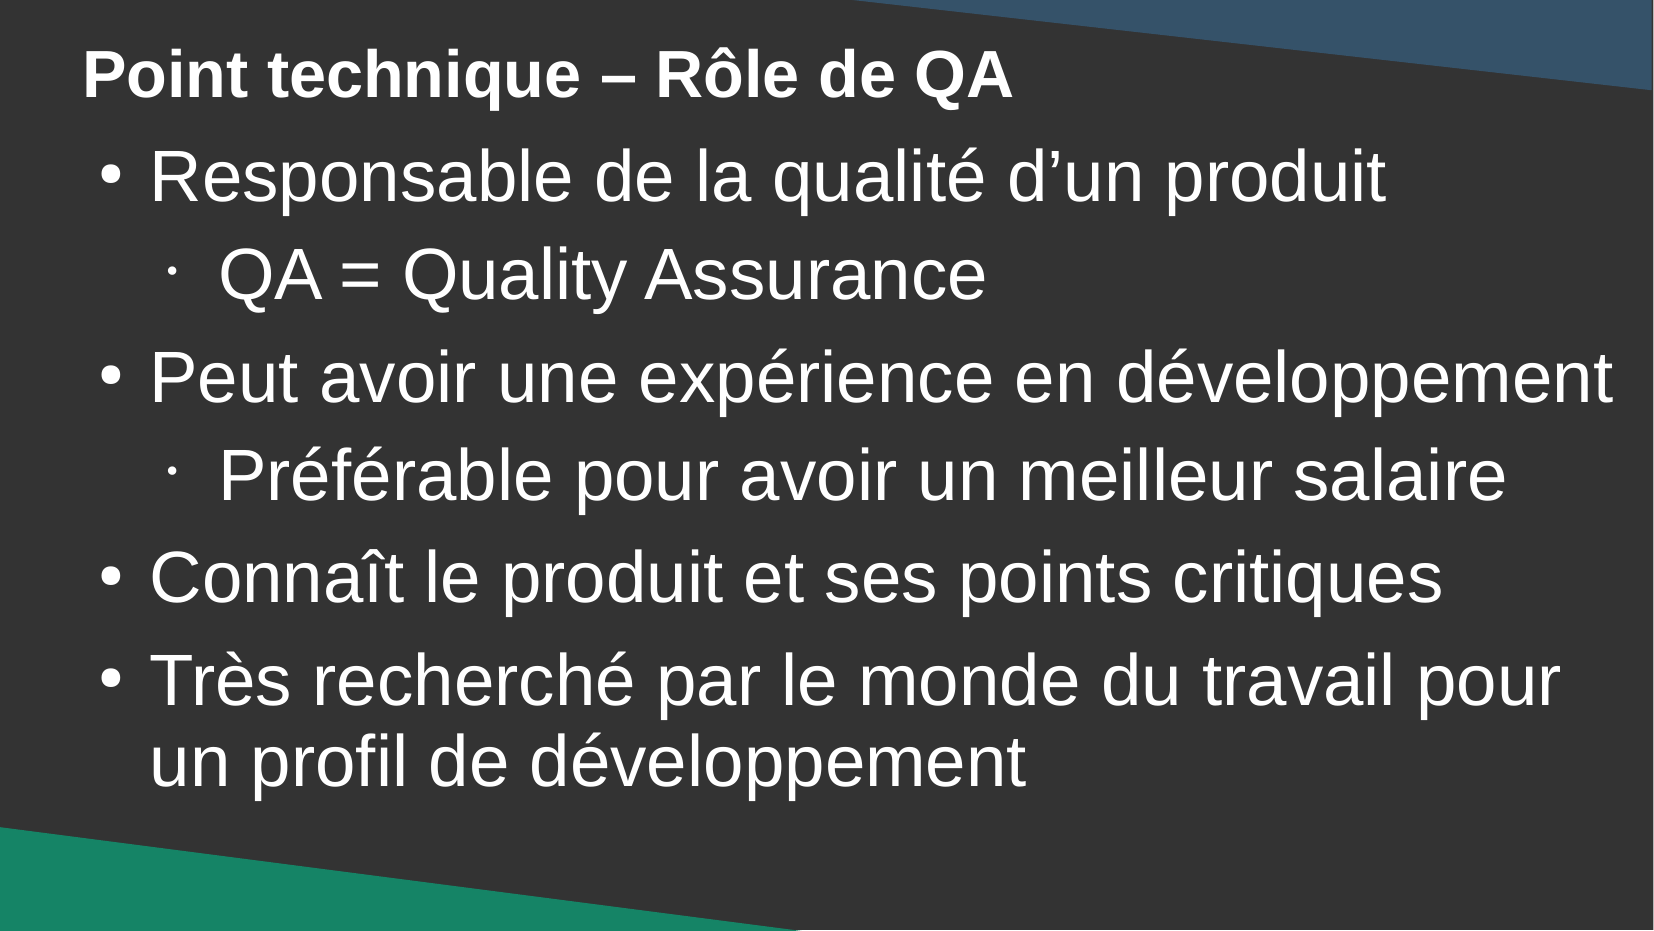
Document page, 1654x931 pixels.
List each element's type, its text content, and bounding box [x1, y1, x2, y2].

title Point technique – Rôle de QA [82, 37, 1571, 122]
text_box [852, 0, 1652, 91]
text_box [0, 827, 802, 931]
list Responsable de la qualité d’un produit QA = Quality Assurance Peut avoir une expérience en développement Préférable pour avoir un meilleur salaire Connaît le produit et ses points critiques Très recherché par le monde du travail pour un profil de développement [80, 135, 1620, 827]
